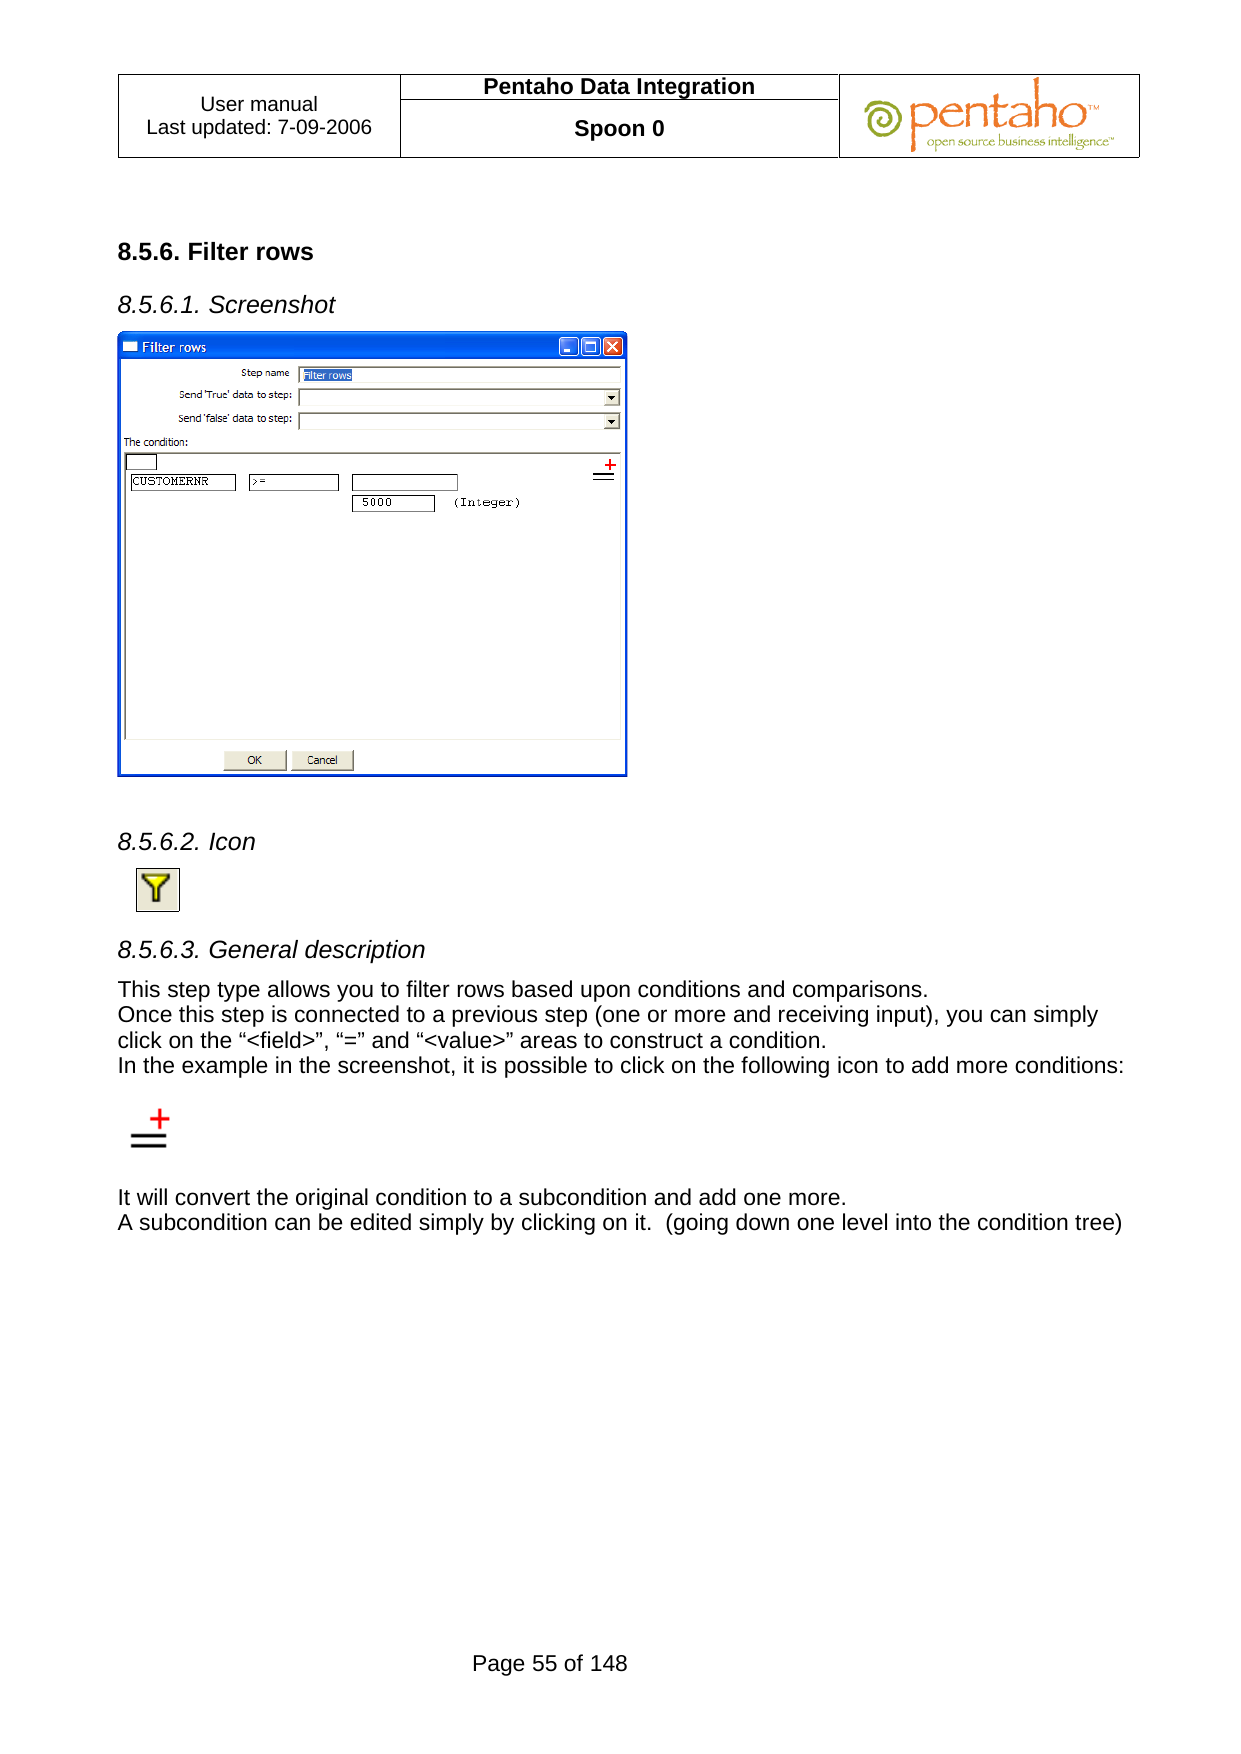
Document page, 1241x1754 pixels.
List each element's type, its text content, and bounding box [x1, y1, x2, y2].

text This step type allows you to filter rows based upon conditions and comparisons. [117, 977, 1137, 1002]
subtitle Screenshot [117, 291, 1137, 319]
text In the example in the screenshot, it is possible to click on the following icon to add more conditions: [117, 1053, 1137, 1079]
text It will convert the original condition to a subcondition and add one more. [117, 1184, 1137, 1210]
picture [117, 331, 628, 777]
text Once this step is connected to a previous step (one or more and receiving input), you can simply click on the “<field>”, “=” and “<value>” areas to construct a condition. [117, 1002, 1137, 1053]
subtitle General description [117, 936, 1137, 964]
subtitle Filter rows [117, 238, 1137, 266]
text A subcondition can be edited simply by clicking on it. (going down one level into the condition tree) [117, 1210, 1137, 1236]
subtitle Icon [117, 828, 1137, 856]
